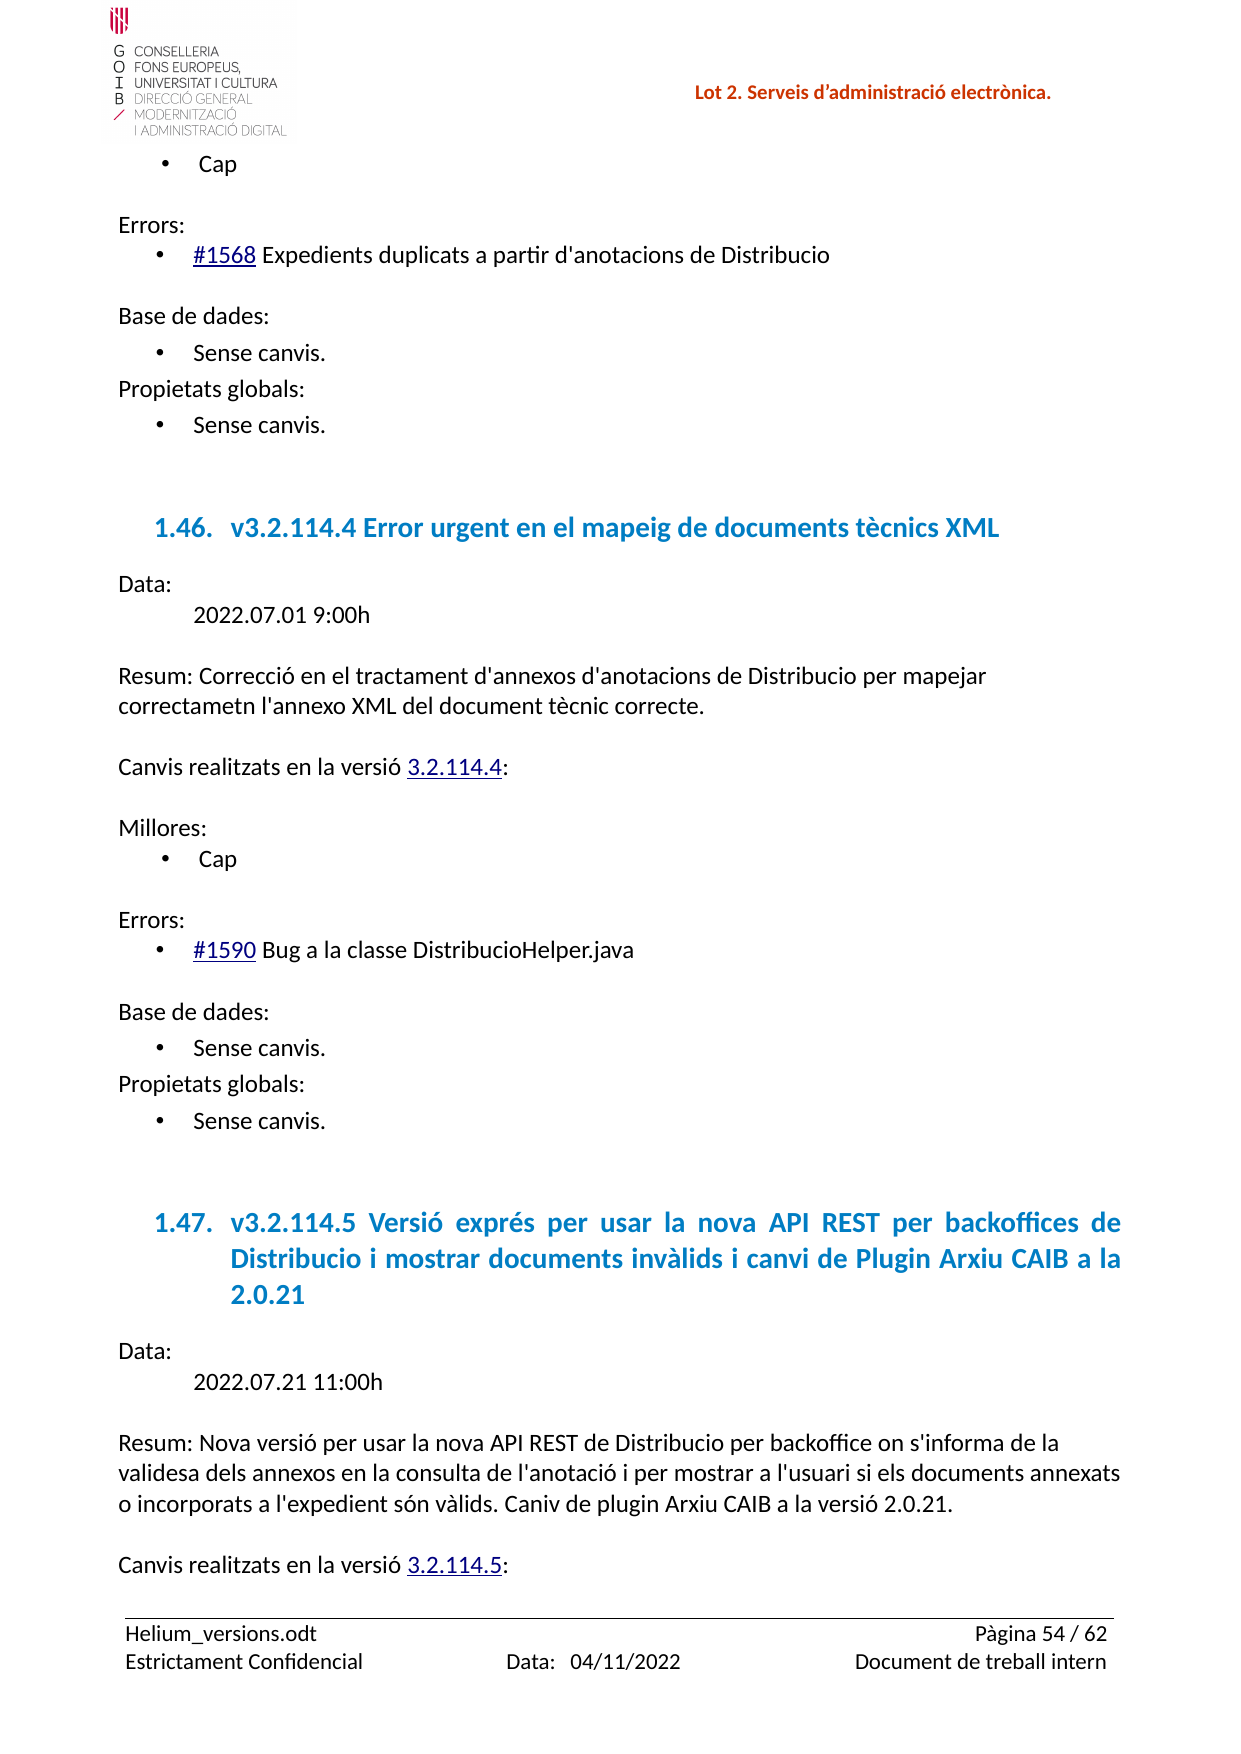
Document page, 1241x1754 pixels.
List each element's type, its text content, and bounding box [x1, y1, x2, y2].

list Sense canvis. [156, 1032, 1122, 1063]
text 2022.07.21 11:00h [118, 1366, 1122, 1396]
text Base de dades: [118, 300, 1122, 331]
text Errors: [118, 904, 1122, 935]
text Errors: [118, 209, 1122, 239]
subtitle v3.2.114.4 Error urgent en el mapeig de documents tècnics XML [153, 509, 1122, 545]
list Sense canvis. [156, 410, 1122, 440]
text Canvis realitzats en la versió 3.2.114.5: [118, 1549, 1122, 1579]
text Propietats globals: [118, 1069, 1122, 1099]
text Data: [118, 1335, 1122, 1366]
text Resum: Nova versió per usar la nova API REST de Distribucio per backoffice on s'informa de la validesa dels annexos en la consulta de l'anotació i per mostrar a l'usuari si els documents annexats o incorporats a l'expedient són vàlids. Caniv de plugin Arxiu CAIB a la versió 2.0.21. [118, 1427, 1122, 1518]
text Millores: [118, 813, 1122, 843]
text Propietats globals: [118, 373, 1122, 404]
list Sense canvis. [156, 337, 1122, 367]
picture [100, 0, 297, 144]
text Resum: Correcció en el tractament d'annexos d'anotacions de Distribucio per mapejar correctametn l'annexo XML del document tècnic correcte. [118, 660, 1122, 721]
text Data: [118, 568, 1122, 599]
text Canvis realitzats en la versió 3.2.114.4: [118, 752, 1122, 782]
list #1590 Bug a la classe DistribucioHelper.java [156, 935, 1122, 965]
list Cap [161, 148, 1122, 178]
list Sense canvis. [156, 1105, 1122, 1136]
text 2022.07.01 9:00h [118, 599, 1122, 629]
list Cap [161, 843, 1122, 874]
subtitle v3.2.114.5 Versió exprés per usar la nova API REST per backoffices de Distribucio i mostrar documents invàlids i canvi de Plugin Arxiu CAIB a la 2.0.21 [153, 1204, 1122, 1311]
list #1568 Expedients duplicats a partir d'anotacions de Distribucio [156, 239, 1122, 270]
text Base de dades: [118, 996, 1122, 1026]
